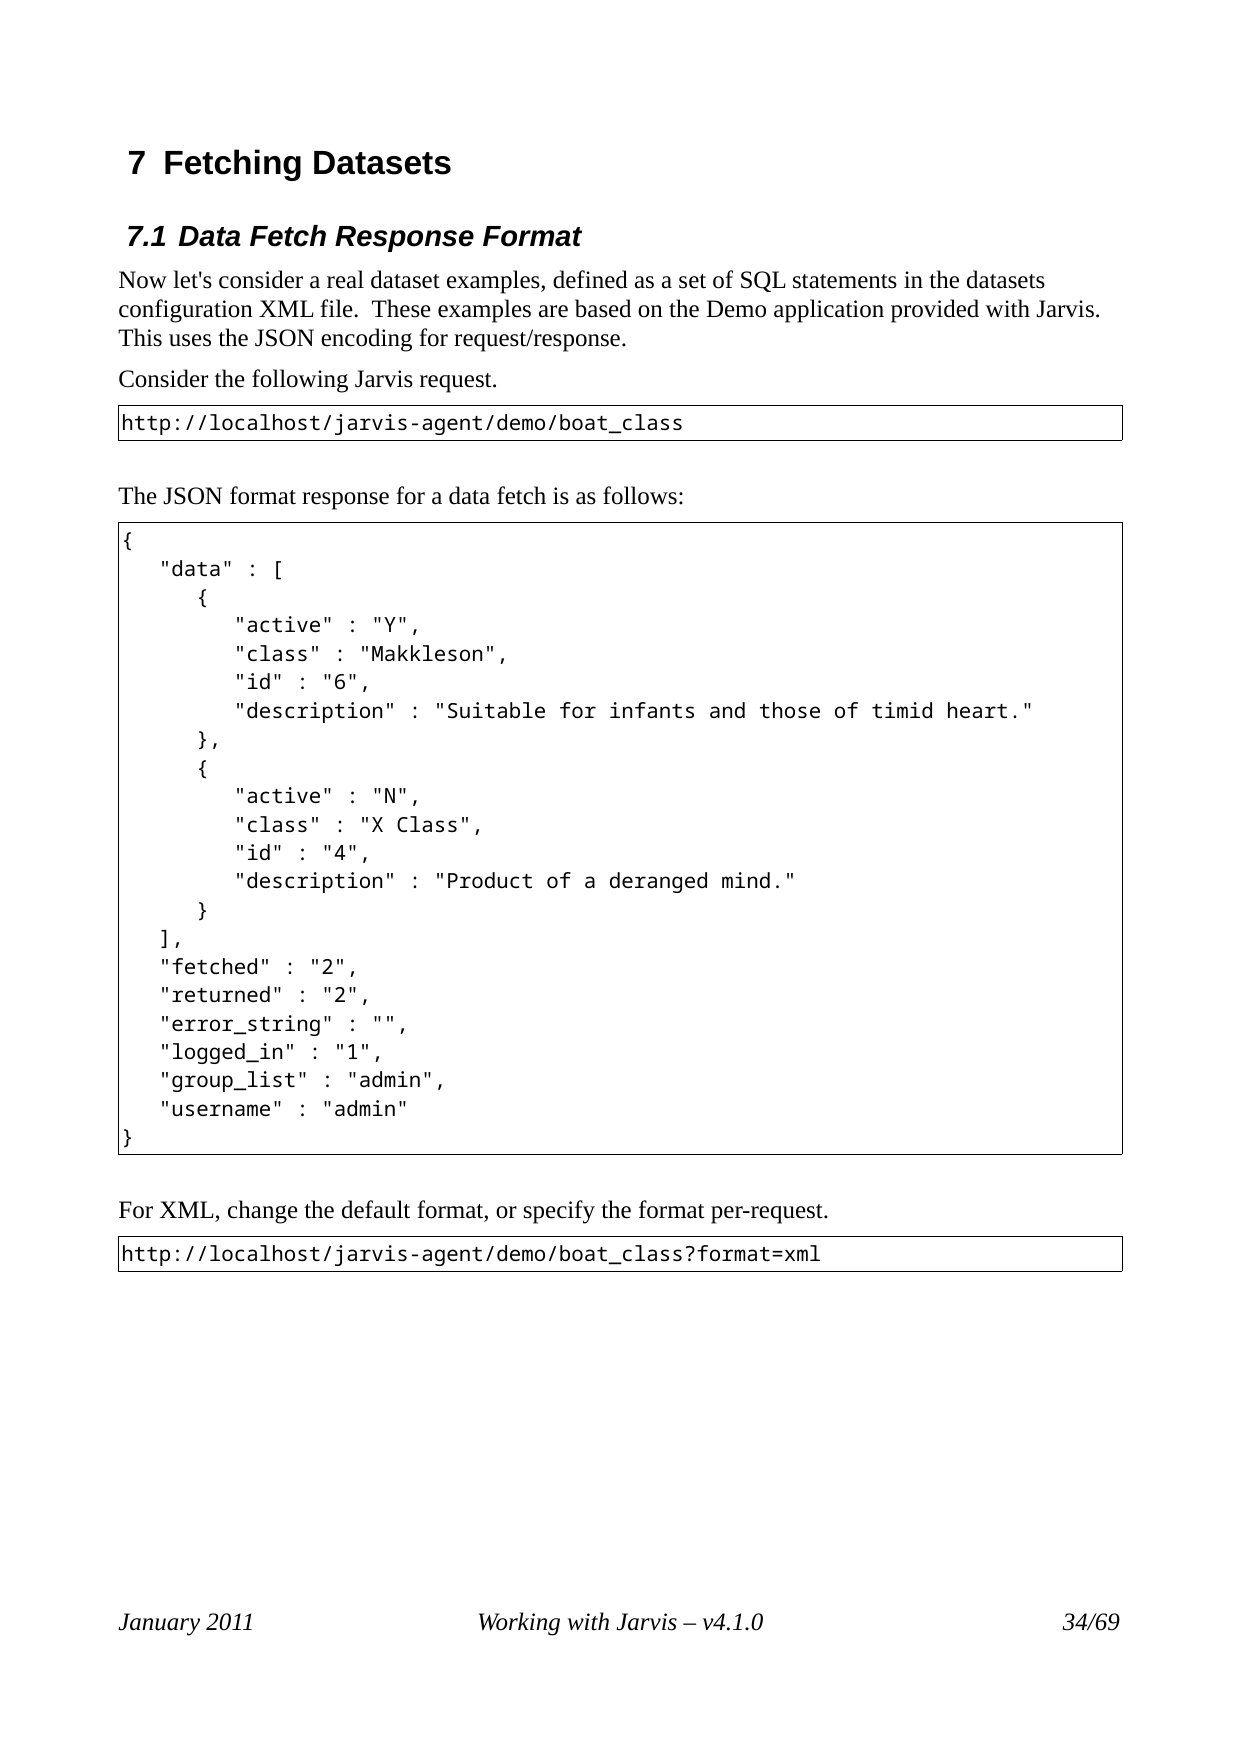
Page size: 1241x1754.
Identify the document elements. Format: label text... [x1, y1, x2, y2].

text { [119, 523, 1122, 551]
text "data" : [ [119, 551, 1122, 579]
text "class" : "Makkleson", [119, 636, 1122, 664]
text Now let's consider a real dataset examples, defined as a set of SQL statements in the datasets configuration XML file. These examples are based on the Demo application provided with Jarvis. This uses the JSON encoding for request/response. [118, 265, 1122, 352]
text "description" : "Suitable for infants and those of timid heart." [119, 693, 1122, 721]
text For XML, change the default format, or specify the format per-request. [118, 1195, 1122, 1224]
text "username" : "admin" [119, 1091, 1122, 1119]
text The JSON format response for a data fetch is as follows: [118, 481, 1122, 510]
text "group_list" : "admin", [119, 1063, 1122, 1091]
text { [119, 579, 1122, 608]
text "id" : "6", [119, 664, 1122, 693]
text } [119, 1119, 1122, 1154]
text "returned" : "2", [119, 977, 1122, 1006]
text "class" : "X Class", [119, 807, 1122, 835]
text "description" : "Product of a deranged mind." [119, 863, 1122, 892]
text Consider the following Jarvis request. [118, 364, 1122, 393]
text "fetched" : "2", [119, 949, 1122, 977]
text ], [119, 920, 1122, 949]
text "active" : "Y", [119, 608, 1122, 636]
text "active" : "N", [119, 778, 1122, 807]
text }, [119, 721, 1122, 750]
text http://localhost/jarvis-agent/demo/boat_class [119, 406, 1122, 440]
text } [119, 892, 1122, 920]
text "error_string" : "", [119, 1006, 1122, 1034]
text "logged_in" : "1", [119, 1034, 1122, 1063]
text { [119, 750, 1122, 778]
subtitle Data Fetch Response Format [118, 219, 1122, 253]
text http://localhost/jarvis-agent/demo/boat_class?format=xml [119, 1237, 1122, 1271]
text "id" : "4", [119, 835, 1122, 863]
subtitle Fetching Datasets [118, 143, 1122, 182]
